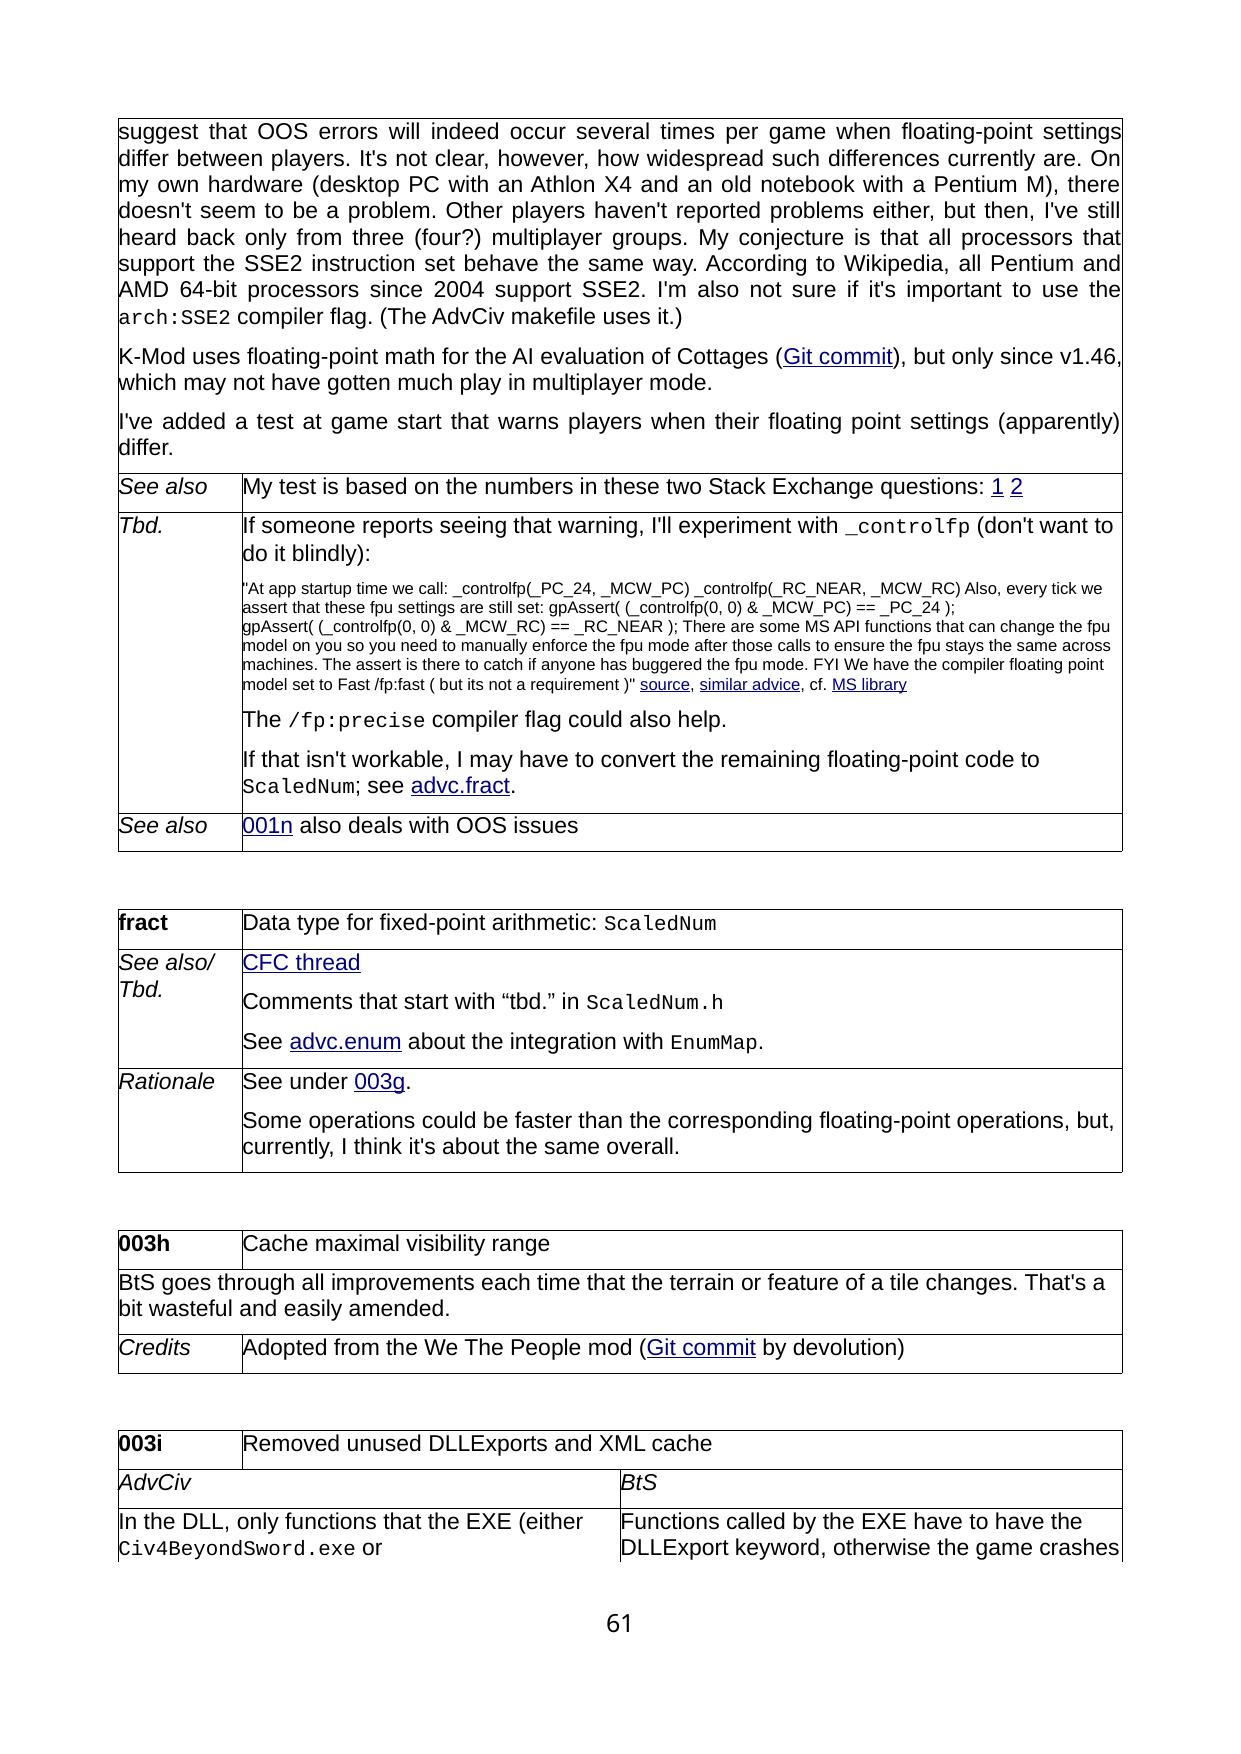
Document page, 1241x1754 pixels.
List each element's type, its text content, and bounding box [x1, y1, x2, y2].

table_cell In the DLL, only functions that the EXE (either Civ4BeyondSword.exe or [119, 1509, 620, 1562]
table_cell 001n also deals with OOS issues [243, 814, 1122, 851]
table_cell My test is based on the numbers in these two Stack Exchange questions: 1 2 [243, 474, 1122, 512]
table_cell Adopted from the We The People mod (Git commit by devolution) [243, 1335, 1122, 1373]
table_cell CFC thread Comments that start with “tbd.” in ScaledNum.h See advc.enum about the integration with EnumMap. [243, 950, 1122, 1068]
table_cell See also [119, 814, 242, 851]
table_cell Credits [119, 1335, 242, 1373]
table_cell See under 003g. Some operations could be faster than the corresponding floating-point operations, but, currently, I think it's about the same overall. [243, 1069, 1122, 1172]
table_header Cache maximal visibility range [243, 1231, 1122, 1268]
table_cell suggest that OOS errors will indeed occur several times per game when floating-point settings differ between players. It's not clear, however, how widespread such differences currently are. On my own hardware (desktop PC with an Athlon X4 and an old notebook with a Pentium M), there doesn't seem to be a problem. Other players haven't reported problems either, but then, I've still heard back only from three (four?) multiplayer groups. My conjecture is that all processors that support the SSE2 instruction set behave the same way. According to Wikipedia, all Pentium and AMD 64-bit processors since 2004 support SSE2. I'm also not sure if it's important to use the arch:SSE2 compiler flag. (The AdvCiv makefile uses it.) K-Mod uses floating-point math for the AI evaluation of Cottages (Git commit), but only since v1.46, which may not have gotten much play in multiplayer mode. I've added a test at game start that warns players when their floating point settings (apparently) differ. [119, 119, 1122, 473]
table_cell See also [119, 474, 242, 512]
table_cell BtS goes through all improvements each time that the terrain or feature of a tile changes. That's a bit wasteful and easily amended. [119, 1270, 1122, 1334]
table_cell BtS [621, 1470, 1122, 1508]
table_cell AdvCiv [119, 1470, 620, 1508]
table_cell Functions called by the EXE have to have the DLLExport keyword, otherwise the game crashes [621, 1509, 1122, 1562]
table_header 003h [119, 1231, 242, 1268]
table_header fract [119, 910, 242, 949]
table_header Removed unused DLLExports and XML cache [243, 1431, 1122, 1469]
table_cell Rationale [119, 1069, 242, 1172]
table_cell If someone reports seeing that warning, I'll experiment with _controlfp (don't want to do it blindly): "At app startup time we call: _controlfp(_PC_24, _MCW_PC) _controlfp(_RC_NEAR, _MCW_RC) Also, every tick we assert that these fpu settings are still set: gpAssert( (_controlfp(0, 0) & _MCW_PC) == _PC_24 ); gpAssert( (_controlfp(0, 0) & _MCW_RC) == _RC_NEAR ); There are some MS API functions that can change the fpu model on you so you need to manually enforce the fpu mode after those calls to ensure the fpu stays the same across machines. The assert is there to catch if anyone has buggered the fpu mode. FYI We have the compiler floating point model set to Fast /fp:fast ( but its not a requirement )" source, similar advice, cf. MS library The /fp:precise compiler flag could also help. If that isn't workable, I may have to convert the remaining floating-point code to ScaledNum; see advc.fract. [243, 513, 1122, 812]
table_cell Tbd. [119, 513, 242, 812]
table_header 003i [119, 1431, 242, 1469]
table_cell See also/ Tbd. [119, 950, 242, 1068]
table_header Data type for fixed-point arithmetic: ScaledNum [243, 910, 1122, 949]
